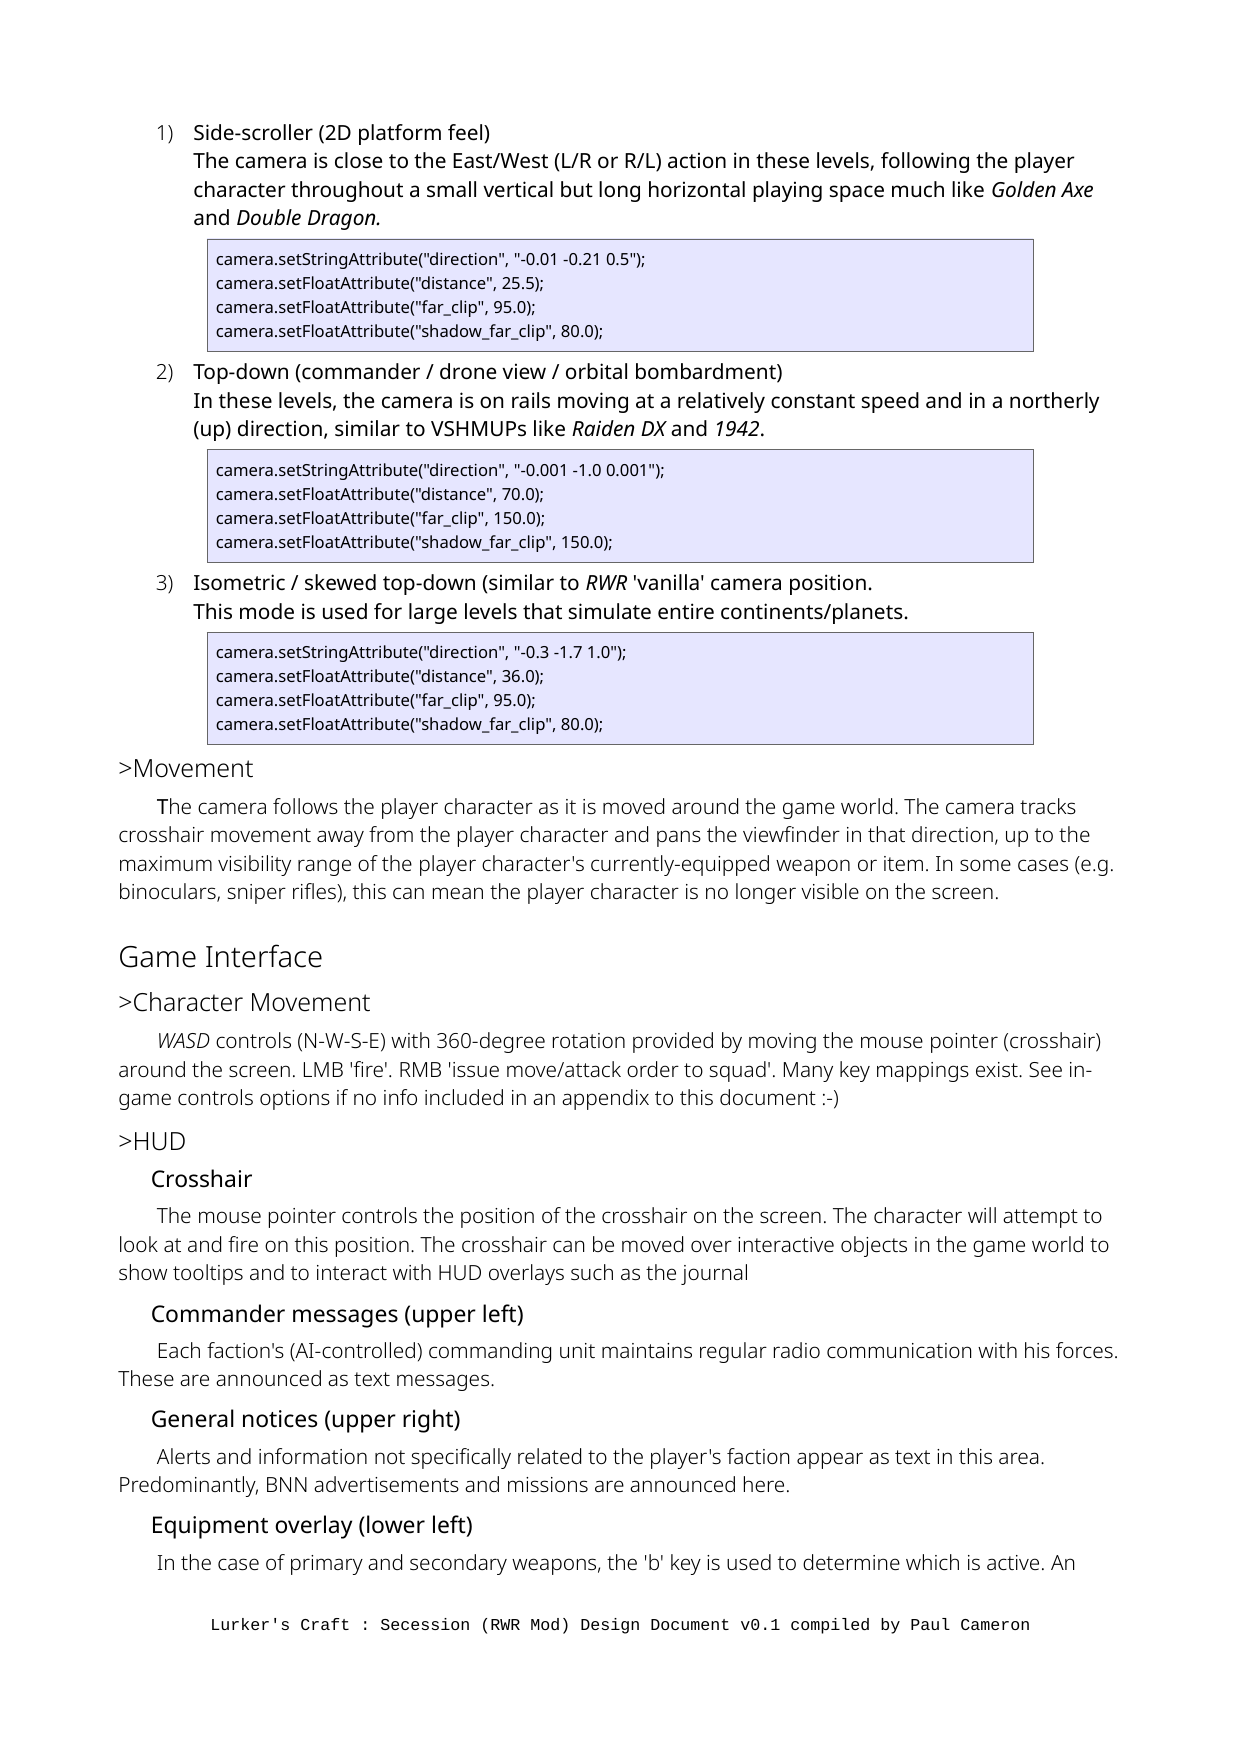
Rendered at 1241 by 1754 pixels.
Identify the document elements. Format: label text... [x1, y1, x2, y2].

subtitle Equipment overlay (lower left) [142, 1509, 1122, 1541]
text Each faction's (AI-controlled) commanding unit maintains regular radio communication with his forces. These are announced as text messages. [118, 1336, 1122, 1393]
text In the case of primary and secondary weapons, the 'b' key is used to determine which is active. An [118, 1548, 1122, 1576]
text camera.setFloatAttribute("distance", 25.5); [208, 262, 1033, 286]
text camera.setFloatAttribute("far_clip", 150.0); [208, 497, 1033, 521]
list Top-down (commander / drone view / orbital bombardment) In these levels, the camera is on rails moving at a relatively constant speed and in a northerly (up) direction, similar to VSHMUPs like Raiden DX and 1942. [156, 357, 1122, 443]
text The mouse pointer controls the position of the crosshair on the screen. The character will attempt to look at and fire on this position. The crosshair can be moved over interactive objects in the game world to show tooltips and to interact with HUD overlays such as the journal [118, 1202, 1122, 1287]
text WASD controls (N-W-S-E) with 360-degree rotation provided by moving the mouse pointer (crosshair) around the screen. LMB 'fire'. RMB 'issue move/attack order to squad'. Many key mappings exist. See in-game controls options if no info included in an appendix to this document :-) [118, 1026, 1122, 1112]
subtitle Game Interface [118, 937, 1122, 976]
text camera.setFloatAttribute("distance", 70.0); [208, 473, 1033, 497]
subtitle >Character Movement [118, 985, 1122, 1019]
subtitle General notices (upper right) [142, 1403, 1122, 1435]
text camera.setFloatAttribute("far_clip", 95.0); [208, 286, 1033, 310]
text The camera follows the player character as it is moved around the game world. The camera tracks crosshair movement away from the player character and pans the viewfinder in that direction, up to the maximum visibility range of the player character's currently-equipped weapon or item. In some cases (e.g. binoculars, sniper rifles), this can mean the player character is no longer visible on the screen. [118, 792, 1122, 906]
list Side-scroller (2D platform feel) The camera is close to the East/West (L/R or R/L) action in these levels, following the player character throughout a small vertical but long horizontal playing space much like Golden Axe and Double Dragon. [156, 118, 1122, 232]
text camera.setFloatAttribute("shadow_far_clip", 80.0); [208, 310, 1033, 351]
text camera.setFloatAttribute("far_clip", 95.0); [208, 680, 1033, 704]
text camera.setStringAttribute("direction", "-0.001 -1.0 0.001"); [208, 450, 1033, 473]
text camera.setFloatAttribute("distance", 36.0); [208, 656, 1033, 680]
text Alerts and information not specifically related to the player's faction appear as text in this area. Predominantly, BNN advertisements and missions are announced here. [118, 1442, 1122, 1499]
subtitle >HUD [118, 1123, 1122, 1157]
subtitle Crosshair [142, 1163, 1122, 1194]
list Isometric / skewed top-down (similar to RWR 'vanilla' camera position. This mode is used for large levels that simulate entire continents/planets. [156, 568, 1122, 625]
text camera.setStringAttribute("direction", "-0.3 -1.7 1.0"); [208, 633, 1033, 656]
text camera.setFloatAttribute("shadow_far_clip", 150.0); [208, 521, 1033, 562]
subtitle >Movement [118, 751, 1122, 785]
text camera.setStringAttribute("direction", "-0.01 -0.21 0.5"); [208, 240, 1033, 262]
text camera.setFloatAttribute("shadow_far_clip", 80.0); [208, 704, 1033, 744]
subtitle Commander messages (upper left) [142, 1298, 1122, 1329]
